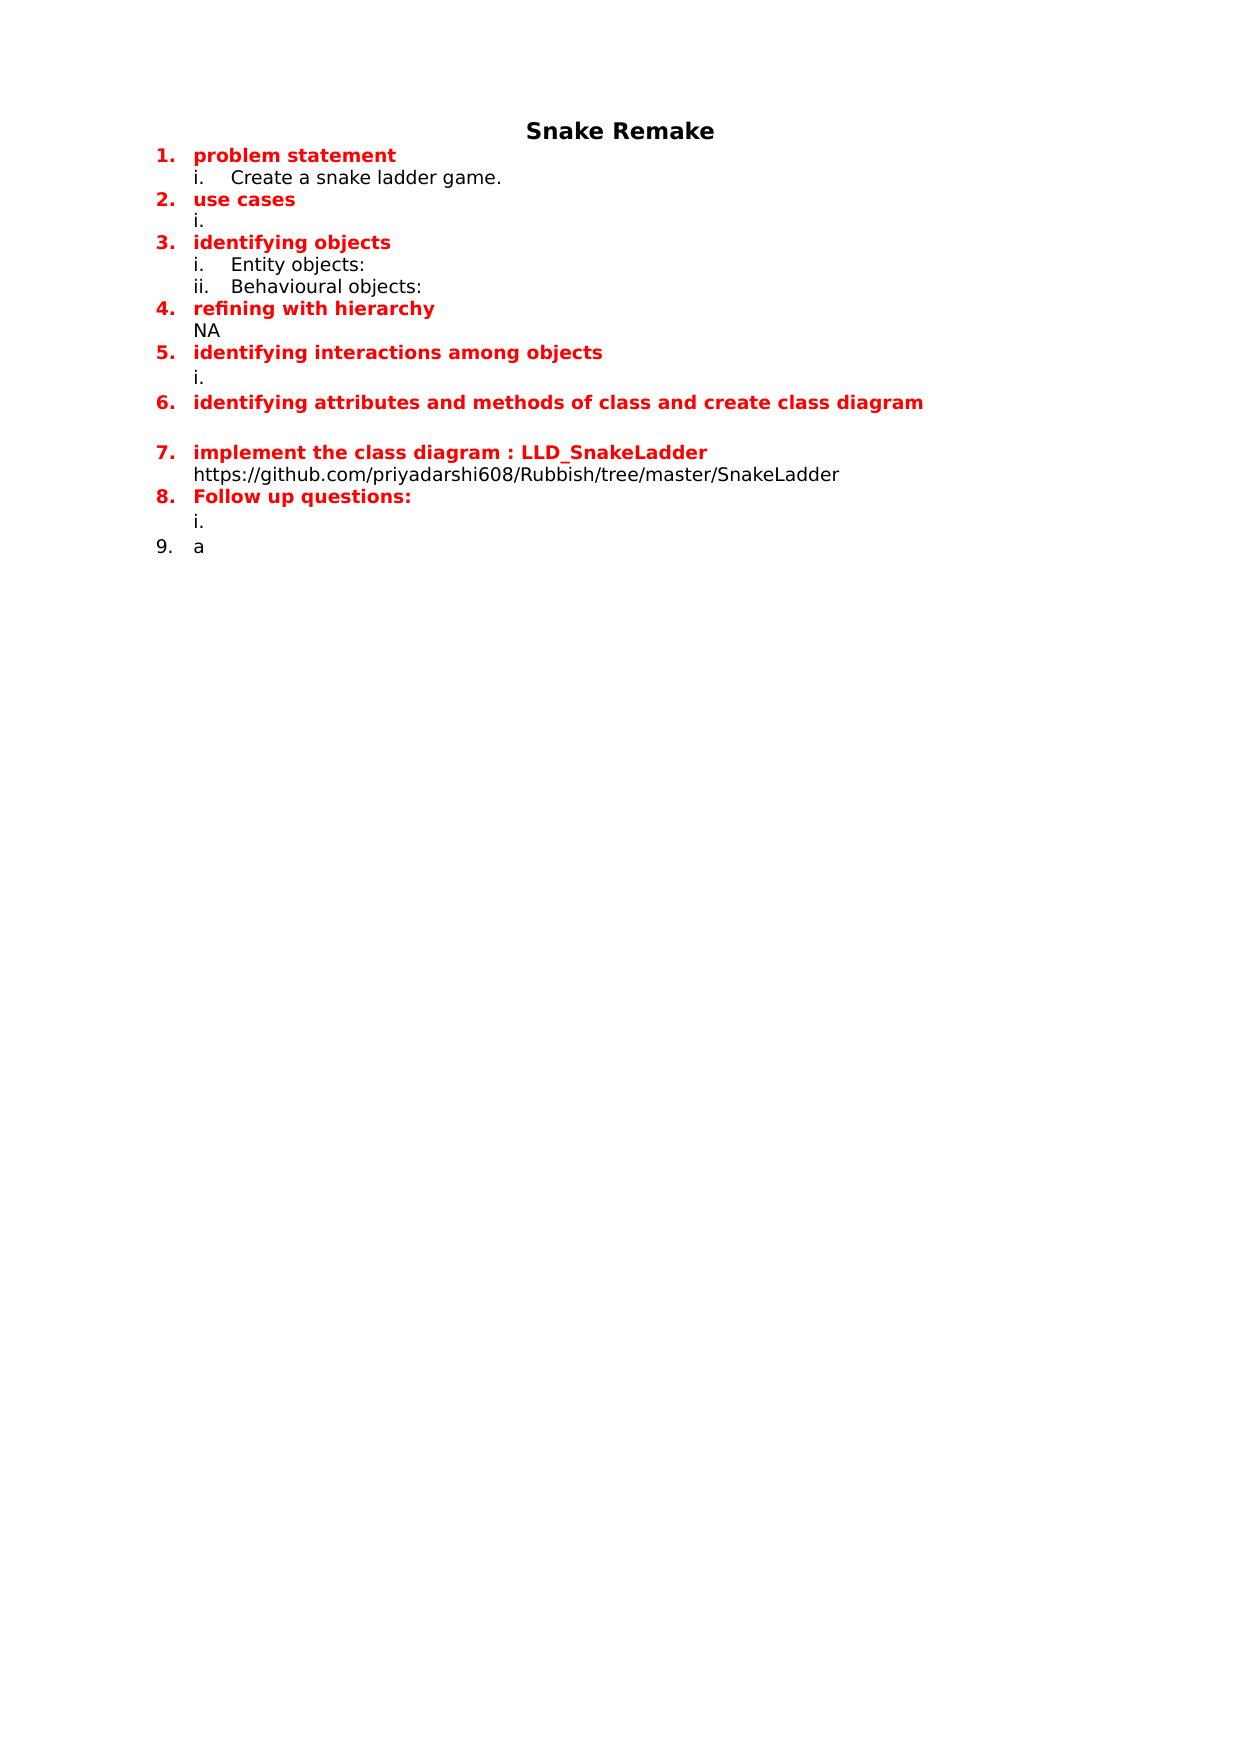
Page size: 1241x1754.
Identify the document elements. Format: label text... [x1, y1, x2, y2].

text Snake Remake [118, 118, 1122, 145]
list NA [156, 320, 1122, 342]
list problem statement [156, 145, 1122, 167]
list identifying attributes and methods of class and create class diagram [156, 392, 1122, 414]
list Follow up questions: [156, 486, 1122, 508]
list implement the class diagram : LLD_SnakeLadder [156, 442, 1122, 464]
list identifying objects [156, 232, 1122, 254]
list Entity objects: [193, 254, 1122, 276]
list refining with hierarchy [156, 298, 1122, 320]
list a [156, 536, 1122, 558]
list use cases [156, 188, 1122, 210]
list Behavioural objects: [193, 276, 1122, 298]
list https://github.com/priyadarshi608/Rubbish/tree/master/SnakeLadder [156, 464, 1122, 486]
list Create a snake ladder game. [193, 167, 1122, 188]
list identifying interactions among objects [156, 342, 1122, 363]
